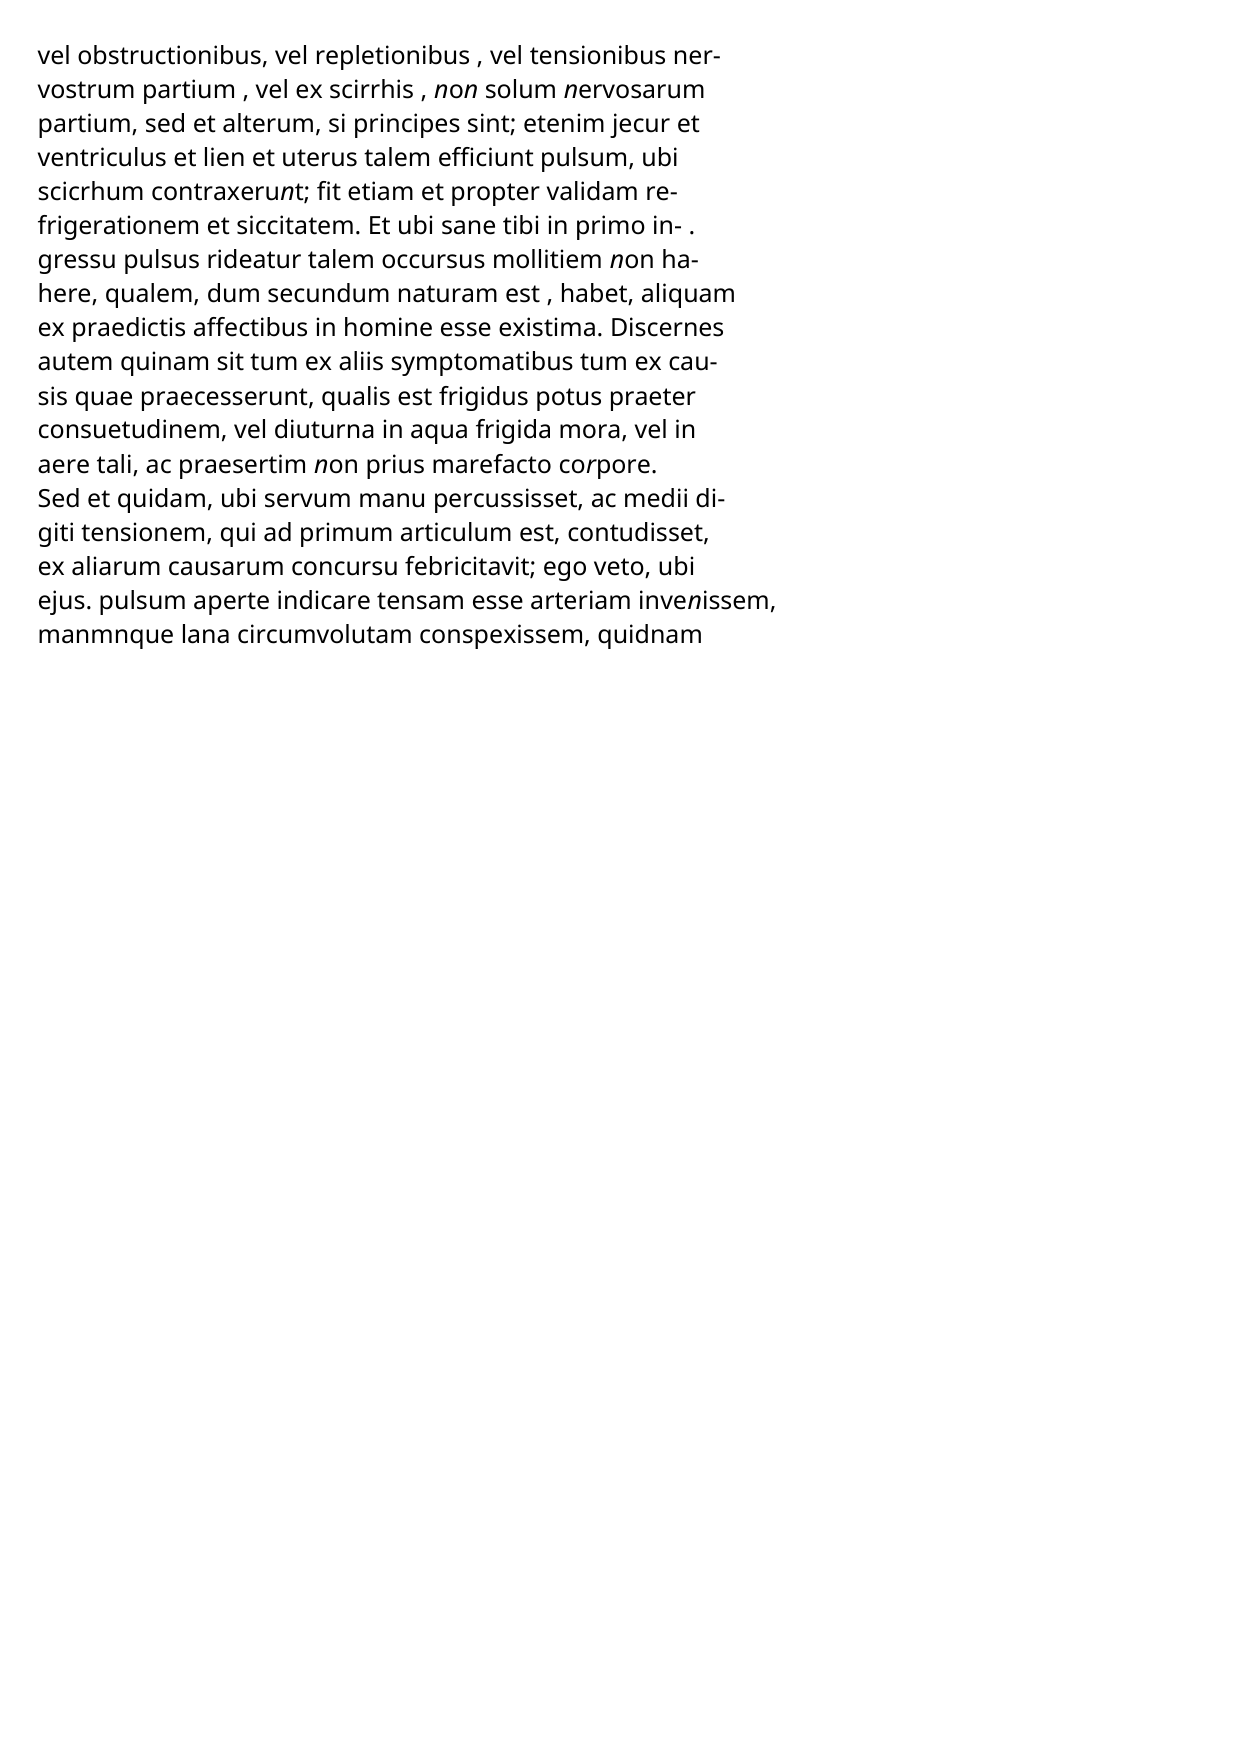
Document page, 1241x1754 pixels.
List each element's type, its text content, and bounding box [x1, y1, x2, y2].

text vel obstructionibus, vel repletionibus , vel tensionibus ner- vostrum partium , vel ex scirrhis , non solum nervosarum partium, sed et alterum, si principes sint; etenim jecur et ventriculus et lien et uterus talem efficiunt pulsum, ubi scicrhum contraxerunt; fit etiam et propter validam re- frigerationem et siccitatem. Et ubi sane tibi in primo in- . gressu pulsus rideatur talem occursus mollitiem non ha- here, qualem, dum secundum naturam est , habet, aliquam ex praedictis affectibus in homine esse existima. Discernes autem quinam sit tum ex aliis symptomatibus tum ex cau- sis quae praecesserunt, qualis est frigidus potus praeter consuetudinem, vel diuturna in aqua frigida mora, vel in aere tali, ac praesertim non prius marefacto corpore. Sed et quidam, ubi servum manu percussisset, ac medii di- giti tensionem, qui ad primum articulum est, contudisset, ex aliarum causarum concursu febricitavit; ego veto, ubi ejus. pulsum aperte indicare tensam esse arteriam invenissem, manmnque lana circumvolutam conspexissem, quidnam [37, 37, 1203, 651]
